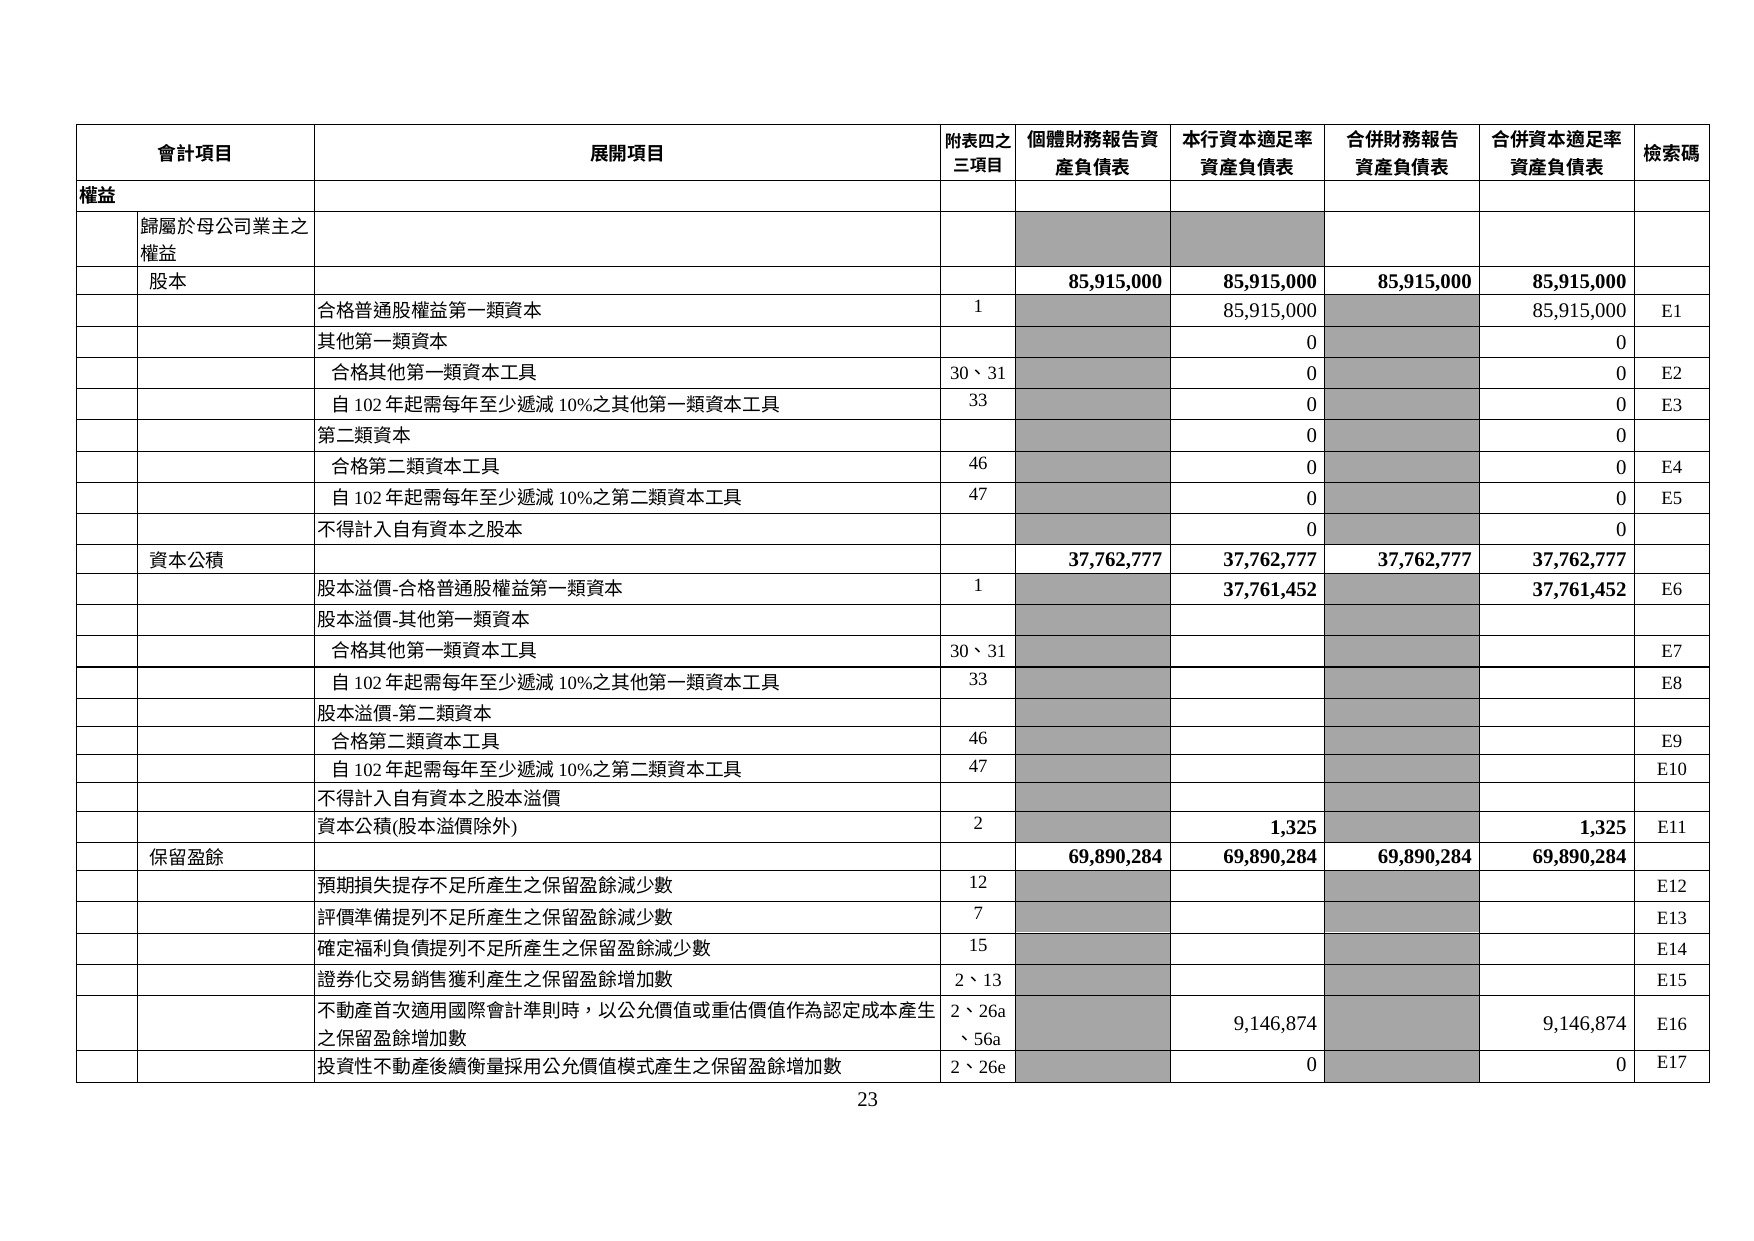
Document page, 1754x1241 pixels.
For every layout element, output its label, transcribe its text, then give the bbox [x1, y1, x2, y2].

table_cell [77, 783, 137, 811]
table_cell 0 [1480, 1051, 1634, 1082]
table_cell [77, 871, 137, 901]
table_cell 85,915,000 [1480, 267, 1634, 294]
table_cell E7 [1635, 636, 1709, 666]
table_header 本行資本適足率 資產負債表 [1171, 125, 1324, 179]
table_cell [1016, 295, 1170, 326]
table_cell 0 [1480, 452, 1634, 482]
table_cell [77, 996, 137, 1050]
table_cell E5 [1635, 483, 1709, 513]
table_cell [1016, 965, 1170, 995]
table_cell [1480, 605, 1634, 635]
table_cell [77, 389, 137, 419]
table_cell [1480, 783, 1634, 811]
table_cell 46 [941, 452, 1015, 482]
table_cell [77, 755, 137, 782]
table_cell [1325, 755, 1479, 782]
table_cell 股本 [138, 267, 314, 294]
table_cell [1325, 605, 1479, 635]
table_cell 歸屬於母公司業主之權益 [138, 212, 314, 266]
table_cell 37,762,777 [1016, 545, 1170, 573]
table_cell [1635, 545, 1709, 573]
table_cell [1635, 514, 1709, 544]
table_cell 69,890,284 [1325, 843, 1479, 870]
table_cell E6 [1635, 574, 1709, 604]
table_cell 85,915,000 [1480, 295, 1634, 326]
table_cell E10 [1635, 755, 1709, 782]
table_cell [77, 212, 137, 266]
table_cell [1016, 934, 1170, 964]
table_cell [77, 1051, 137, 1082]
table_cell [315, 181, 940, 211]
table_cell E4 [1635, 452, 1709, 482]
table_cell [138, 902, 314, 932]
table_cell [77, 812, 137, 842]
table_cell [1171, 783, 1324, 811]
table_header 附表四之三項目 [941, 125, 1015, 179]
table_cell [138, 965, 314, 995]
table_cell E3 [1635, 389, 1709, 419]
table_cell 0 [1480, 483, 1634, 513]
table_cell 合格第二類資本工具 [315, 727, 940, 754]
table_cell [1635, 181, 1709, 211]
table_cell 9,146,874 [1480, 996, 1634, 1050]
table_cell 預期損失提存不足所產生之保留盈餘減少數 [315, 871, 940, 901]
table_cell [1171, 605, 1324, 635]
table_header 會計項目 [77, 125, 314, 179]
table_cell [1171, 965, 1324, 995]
table_cell 股本溢價-第二類資本 [315, 699, 940, 726]
table_cell 37,761,452 [1171, 574, 1324, 604]
table_header 合併資本適足率 資產負債表 [1480, 125, 1634, 179]
table_cell [1635, 327, 1709, 357]
table_cell [77, 605, 137, 635]
table_cell [77, 420, 137, 451]
table_cell [1480, 181, 1634, 211]
table_cell [1480, 727, 1634, 754]
table_cell [138, 483, 314, 513]
table_cell [1171, 668, 1324, 698]
table_cell 自102年起需每年至少遞減10%之其他第一類資本工具 [315, 389, 940, 419]
table_cell 證券化交易銷售獲利產生之保留盈餘增加數 [315, 965, 940, 995]
table_cell 自102年起需每年至少遞減10%之第二類資本工具 [315, 755, 940, 782]
table_cell [941, 699, 1015, 726]
table_cell E8 [1635, 668, 1709, 698]
table_cell [1325, 871, 1479, 901]
table_cell 69,890,284 [1171, 843, 1324, 870]
table_cell [1016, 389, 1170, 419]
table_cell 不得計入自有資本之股本 [315, 514, 940, 544]
table_cell [1480, 699, 1634, 726]
table_cell [1016, 212, 1170, 266]
table_cell [1480, 212, 1634, 266]
table_cell 0 [1171, 483, 1324, 513]
table_cell [77, 902, 137, 932]
table_cell [77, 843, 137, 870]
table_cell [138, 452, 314, 482]
table_cell [1171, 727, 1324, 754]
table_cell [1325, 514, 1479, 544]
table_cell [138, 996, 314, 1050]
table_cell 評價準備提列不足所產生之保留盈餘減少數 [315, 902, 940, 932]
table_cell 資本公積 [138, 545, 314, 573]
table_cell [1016, 452, 1170, 482]
table_cell [1171, 902, 1324, 932]
table_cell 69,890,284 [1016, 843, 1170, 870]
table_cell [1016, 181, 1170, 211]
table_cell [138, 327, 314, 357]
table_cell 0 [1480, 358, 1634, 388]
table_cell [941, 514, 1015, 544]
table_cell [1635, 212, 1709, 266]
table_cell [1171, 934, 1324, 964]
table_cell [138, 812, 314, 842]
table_cell E1 [1635, 295, 1709, 326]
table_cell 股本溢價-其他第一類資本 [315, 605, 940, 635]
table_cell [77, 699, 137, 726]
table_cell [1016, 755, 1170, 782]
table_cell [1016, 358, 1170, 388]
table_cell [77, 934, 137, 964]
table_cell 0 [1171, 420, 1324, 451]
table_cell 第二類資本 [315, 420, 940, 451]
table_cell [941, 327, 1015, 357]
table_cell [138, 727, 314, 754]
table_cell E2 [1635, 358, 1709, 388]
table_cell [1016, 514, 1170, 544]
table_header 合併財務報告 資產負債表 [1325, 125, 1479, 179]
table_cell 15 [941, 934, 1015, 964]
table_cell 合格其他第一類資本工具 [315, 636, 940, 666]
table_cell 37,762,777 [1480, 545, 1634, 573]
table_cell [1480, 668, 1634, 698]
table_cell [77, 727, 137, 754]
table_cell [1016, 605, 1170, 635]
table_cell [1325, 452, 1479, 482]
table_cell [138, 514, 314, 544]
table_cell [1325, 420, 1479, 451]
table_cell 85,915,000 [1171, 295, 1324, 326]
table_cell [138, 934, 314, 964]
table_cell [138, 699, 314, 726]
table_cell 0 [1171, 327, 1324, 357]
table_cell [315, 267, 940, 294]
table_cell [138, 783, 314, 811]
table_cell [1325, 181, 1479, 211]
table_cell [1325, 783, 1479, 811]
table_cell 確定福利負債提列不足所產生之保留盈餘減少數 [315, 934, 940, 964]
table_cell [1171, 755, 1324, 782]
table_cell 合格普通股權益第一類資本 [315, 295, 940, 326]
table_cell [941, 181, 1015, 211]
table_cell 0 [1480, 389, 1634, 419]
table_cell [1016, 996, 1170, 1050]
table_cell [138, 755, 314, 782]
table_cell 0 [1171, 358, 1324, 388]
table_cell [1325, 668, 1479, 698]
table_cell 37,761,452 [1480, 574, 1634, 604]
table_cell [1325, 574, 1479, 604]
table_cell [1325, 965, 1479, 995]
table_cell 其他第一類資本 [315, 327, 940, 357]
table_cell [1325, 358, 1479, 388]
table_header 展開項目 [315, 125, 940, 179]
table_cell [1325, 996, 1479, 1050]
table_cell 自102年起需每年至少遞減10%之其他第一類資本工具 [315, 668, 940, 698]
table_cell 0 [1171, 452, 1324, 482]
table_cell [315, 545, 940, 573]
table_cell [1016, 812, 1170, 842]
table_header 個體財務報告資產負債表 [1016, 125, 1170, 179]
table_cell 0 [1171, 1051, 1324, 1082]
table_cell 30、31 [941, 636, 1015, 666]
table_cell [77, 965, 137, 995]
table_cell 30、31 [941, 358, 1015, 388]
table_cell [77, 358, 137, 388]
table_cell 47 [941, 483, 1015, 513]
table_cell E9 [1635, 727, 1709, 754]
table_cell E17 [1635, 1051, 1709, 1082]
table_cell [1016, 574, 1170, 604]
table_cell 9,146,874 [1171, 996, 1324, 1050]
table_cell [1635, 267, 1709, 294]
table_cell 2 [941, 812, 1015, 842]
table_cell 12 [941, 871, 1015, 901]
table_cell 0 [1171, 389, 1324, 419]
table_cell [1016, 871, 1170, 901]
table_cell 7 [941, 902, 1015, 932]
table_cell 85,915,000 [1325, 267, 1479, 294]
table_cell [1325, 295, 1479, 326]
table_cell [1016, 420, 1170, 451]
table_cell [1635, 699, 1709, 726]
table_cell [1480, 902, 1634, 932]
table_cell [1016, 327, 1170, 357]
table_cell [77, 668, 137, 698]
table_cell [77, 514, 137, 544]
table_cell [1016, 783, 1170, 811]
table_cell [315, 212, 940, 266]
table_cell [1171, 871, 1324, 901]
table_cell 1,325 [1480, 812, 1634, 842]
table_cell [1480, 965, 1634, 995]
table_cell 37,762,777 [1325, 545, 1479, 573]
table_cell [138, 1051, 314, 1082]
table_cell [1016, 727, 1170, 754]
table_cell [138, 668, 314, 698]
table_cell [941, 212, 1015, 266]
table_cell [138, 605, 314, 635]
table_cell 2、26e [941, 1051, 1015, 1082]
table_cell [77, 574, 137, 604]
table_cell [941, 267, 1015, 294]
table_cell [77, 452, 137, 482]
table_cell [138, 636, 314, 666]
table_cell [1016, 1051, 1170, 1082]
table_cell 47 [941, 755, 1015, 782]
table_cell 1,325 [1171, 812, 1324, 842]
table_cell [1171, 181, 1324, 211]
table_cell [1325, 212, 1479, 266]
table_cell 合格第二類資本工具 [315, 452, 940, 482]
table_cell [1635, 783, 1709, 811]
table_cell [1480, 934, 1634, 964]
table_cell [1325, 389, 1479, 419]
table_cell [77, 267, 137, 294]
table_cell 自102年起需每年至少遞減10%之第二類資本工具 [315, 483, 940, 513]
table_cell [1016, 636, 1170, 666]
table_cell [1171, 636, 1324, 666]
table_cell 股本溢價-合格普通股權益第一類資本 [315, 574, 940, 604]
table_cell [1016, 668, 1170, 698]
table_cell [1016, 699, 1170, 726]
table_cell [1635, 843, 1709, 870]
table_cell [1325, 327, 1479, 357]
table_cell [77, 545, 137, 573]
table_cell 權益 [77, 181, 314, 211]
table_cell 0 [1480, 514, 1634, 544]
table_cell E11 [1635, 812, 1709, 842]
table_header 檢索碼 [1635, 125, 1709, 179]
table_cell [941, 545, 1015, 573]
table_cell [1480, 755, 1634, 782]
table_cell 0 [1480, 420, 1634, 451]
table_cell [1325, 934, 1479, 964]
table_cell 不動產首次適用國際會計準則時，以公允價值或重估價值作為認定成本產生之保留盈餘增加數 [315, 996, 940, 1050]
table_cell [315, 843, 940, 870]
table_cell 85,915,000 [1171, 267, 1324, 294]
table_cell [1325, 483, 1479, 513]
table_cell 0 [1480, 327, 1634, 357]
table_cell 37,762,777 [1171, 545, 1324, 573]
table_cell 0 [1171, 514, 1324, 544]
table_cell [77, 327, 137, 357]
table_cell [138, 295, 314, 326]
table_cell 2、26a、56a [941, 996, 1015, 1050]
table_cell [138, 358, 314, 388]
table_cell 不得計入自有資本之股本溢價 [315, 783, 940, 811]
table_cell [941, 783, 1015, 811]
table_cell [77, 295, 137, 326]
table_cell 2、13 [941, 965, 1015, 995]
table_cell [1325, 699, 1479, 726]
table_cell [1016, 483, 1170, 513]
table_cell E16 [1635, 996, 1709, 1050]
table_cell [1325, 1051, 1479, 1082]
table_cell 保留盈餘 [138, 843, 314, 870]
table_cell [1480, 871, 1634, 901]
table_cell E12 [1635, 871, 1709, 901]
table_cell [1016, 902, 1170, 932]
table_cell 33 [941, 668, 1015, 698]
table_cell [138, 389, 314, 419]
table_cell 33 [941, 389, 1015, 419]
table_cell E15 [1635, 965, 1709, 995]
table_cell [1325, 636, 1479, 666]
table_cell [138, 871, 314, 901]
table_cell 合格其他第一類資本工具 [315, 358, 940, 388]
table_cell [1325, 727, 1479, 754]
table_cell [138, 420, 314, 451]
table_cell [941, 420, 1015, 451]
table_cell 資本公積(股本溢價除外) [315, 812, 940, 842]
table_cell 85,915,000 [1016, 267, 1170, 294]
table_cell [1325, 902, 1479, 932]
table_cell 1 [941, 295, 1015, 326]
table_cell [1171, 699, 1324, 726]
table_cell [1171, 212, 1324, 266]
table_cell [138, 574, 314, 604]
table_cell 投資性不動產後續衡量採用公允價值模式產生之保留盈餘增加數 [315, 1051, 940, 1082]
table_cell [1325, 812, 1479, 842]
table_cell [77, 636, 137, 666]
table_cell [1635, 605, 1709, 635]
table_cell 69,890,284 [1480, 843, 1634, 870]
table_cell [1635, 420, 1709, 451]
table_cell E14 [1635, 934, 1709, 964]
table_cell [1480, 636, 1634, 666]
table_cell 46 [941, 727, 1015, 754]
table_cell [77, 483, 137, 513]
table_cell E13 [1635, 902, 1709, 932]
table_cell [941, 605, 1015, 635]
table_cell 1 [941, 574, 1015, 604]
table_cell [941, 843, 1015, 870]
